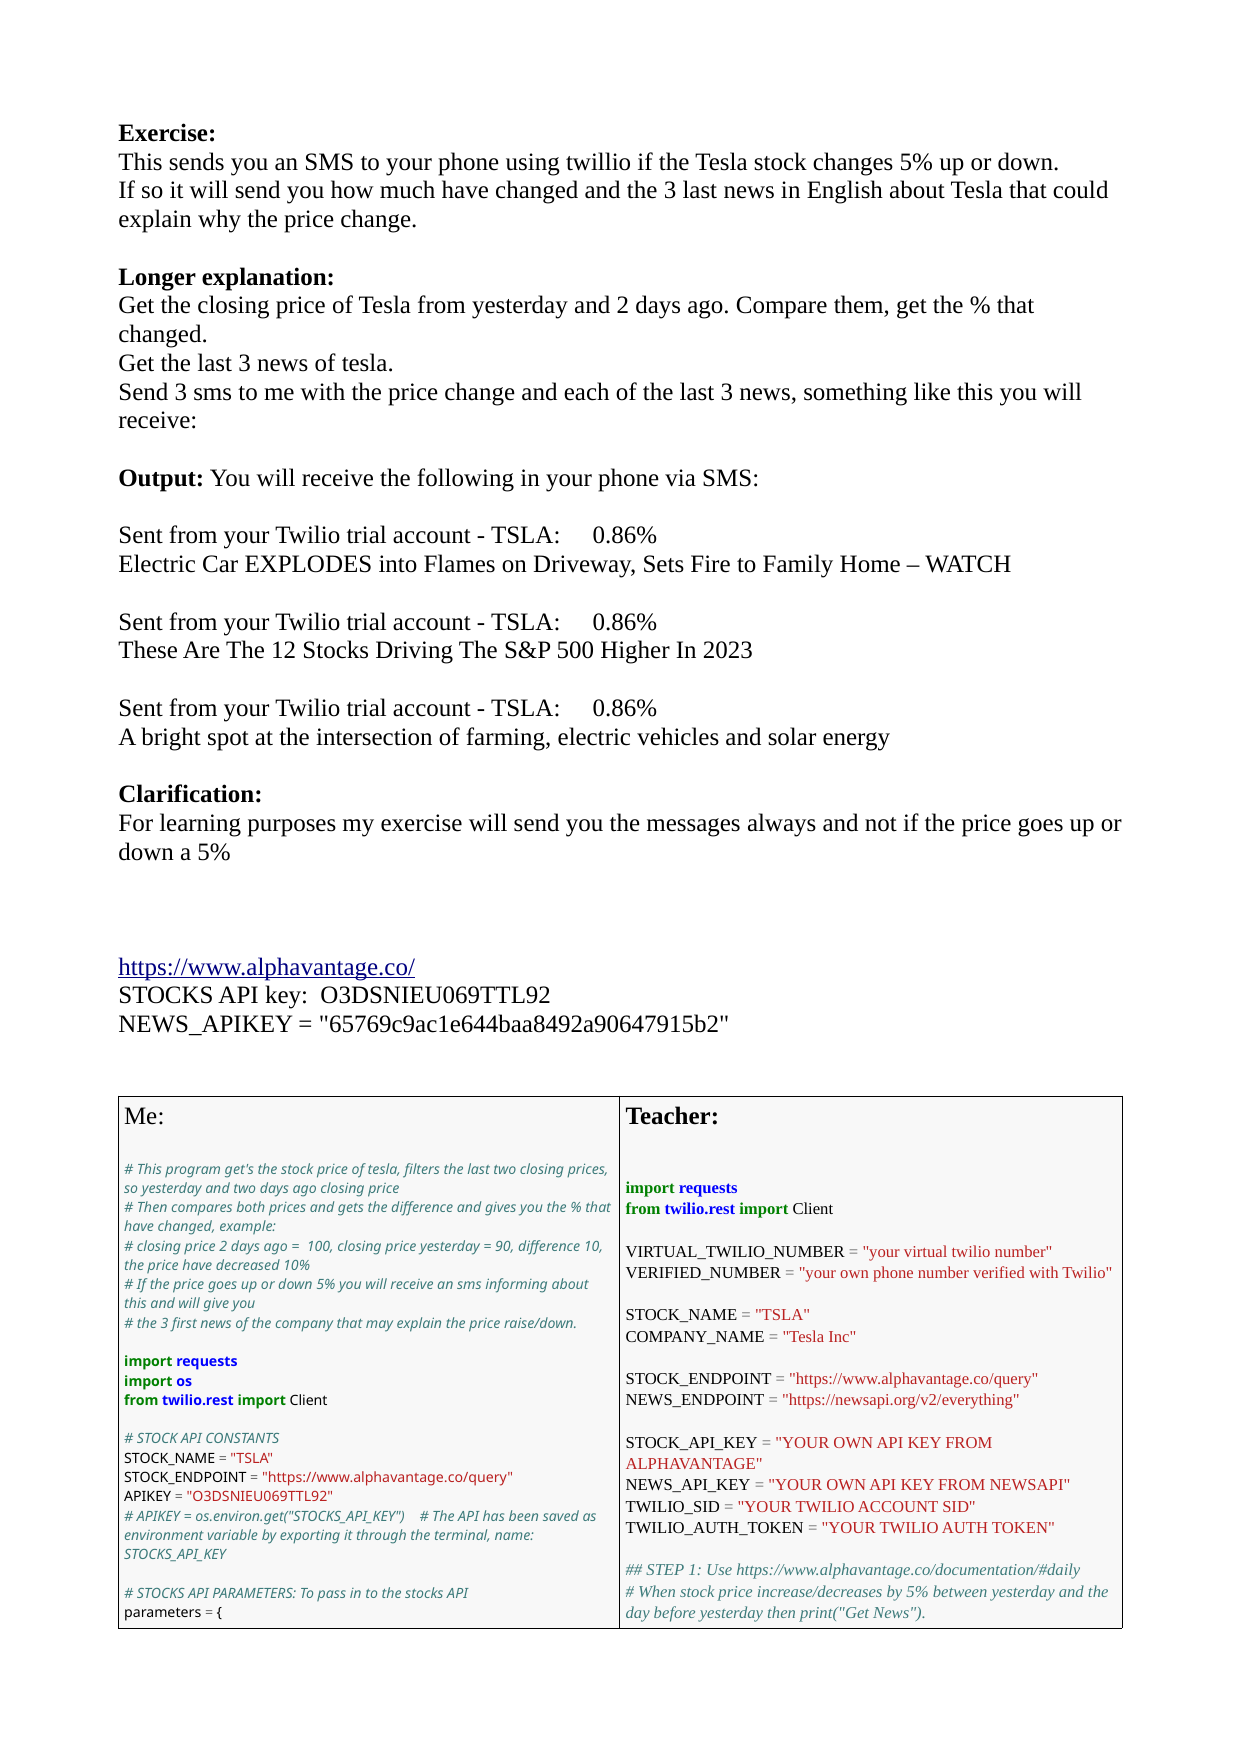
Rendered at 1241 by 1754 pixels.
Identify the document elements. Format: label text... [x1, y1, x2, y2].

text Longer explanation: [118, 262, 1122, 291]
text https://www.alphavantage.co/ [118, 952, 1122, 981]
text Get the closing price of Tesla from yesterday and 2 days ago. Compare them, get the % that changed. [118, 291, 1122, 348]
text Sent from your Twilio trial account - TSLA: 🔺 0.86% [118, 693, 1122, 722]
text These Are The 12 Stocks Driving The S&P 500 Higher In 2023 [118, 636, 1122, 664]
text NEWS_APIKEY = "65769c9ac1e644baa8492a90647915b2" [118, 1009, 1122, 1038]
text Output: You will receive the following in your phone via SMS: [118, 463, 1122, 492]
text STOCKS API key: O3DSNIEU069TTL92 [118, 981, 1122, 1009]
table_header Teacher: import requests from twilio.rest import Client VIRTUAL_TWILIO_NUMBER = "your virtual twilio number" VERIFIED_NUMBER = "your own phone number verified with Twilio" STOCK_NAME = "TSLA" COMPANY_NAME = "Tesla Inc" STOCK_ENDPOINT = "https://www.alphavantage.co/query" NEWS_ENDPOINT = "https://newsapi.org/v2/everything" STOCK_API_KEY = "YOUR OWN API KEY FROM ALPHAVANTAGE" NEWS_API_KEY = "YOUR OWN API KEY FROM NEWSAPI" TWILIO_SID = "YOUR TWILIO ACCOUNT SID" TWILIO_AUTH_TOKEN = "YOUR TWILIO AUTH TOKEN" ## STEP 1: Use https://www.alphavantage.co/documentation/#daily # When stock price increase/decreases by 5% between yesterday and the day before yesterday then print("Get News"). [620, 1097, 1122, 1628]
text Electric Car EXPLODES into Flames on Driveway, Sets Fire to Family Home – WATCH [118, 549, 1122, 578]
text Get the last 3 news of tesla. [118, 348, 1122, 377]
text This sends you an SMS to your phone using twillio if the Tesla stock changes 5% up or down. [118, 147, 1122, 176]
table_header Me: # This program get's the stock price of tesla, filters the last two closing prices, so yesterday and two days ago closing price # Then compares both prices and gets the difference and gives you the % that have changed, example: # closing price 2 days ago = 100, closing price yesterday = 90, difference 10, the price have decreased 10% # If the price goes up or down 5% you will receive an sms informing about this and will give you # the 3 first news of the company that may explain the price raise/down. import requests import os from twilio.rest import Client # STOCK API CONSTANTS STOCK_NAME = "TSLA" STOCK_ENDPOINT = "https://www.alphavantage.co/query" APIKEY = "O3DSNIEU069TTL92" # APIKEY = os.environ.get("STOCKS_API_KEY") # The API has been saved as environment variable by exporting it through the terminal, name: STOCKS_API_KEY # STOCKS API PARAMETERS: To pass in to the stocks API parameters = { [119, 1097, 619, 1628]
text A bright spot at the intersection of farming, electric vehicles and solar energy [118, 722, 1122, 751]
text Sent from your Twilio trial account - TSLA: 🔺 0.86% [118, 607, 1122, 636]
text Exercise: [118, 118, 1122, 147]
text Clarification: [118, 779, 1122, 808]
text Send 3 sms to me with the price change and each of the last 3 news, something like this you will receive: [118, 377, 1122, 434]
text Sent from your Twilio trial account - TSLA: 🔺 0.86% [118, 521, 1122, 549]
text If so it will send you how much have changed and the 3 last news in English about Tesla that could explain why the price change. [118, 176, 1122, 233]
text For learning purposes my exercise will send you the messages always and not if the price goes up or down a 5% [118, 808, 1122, 866]
